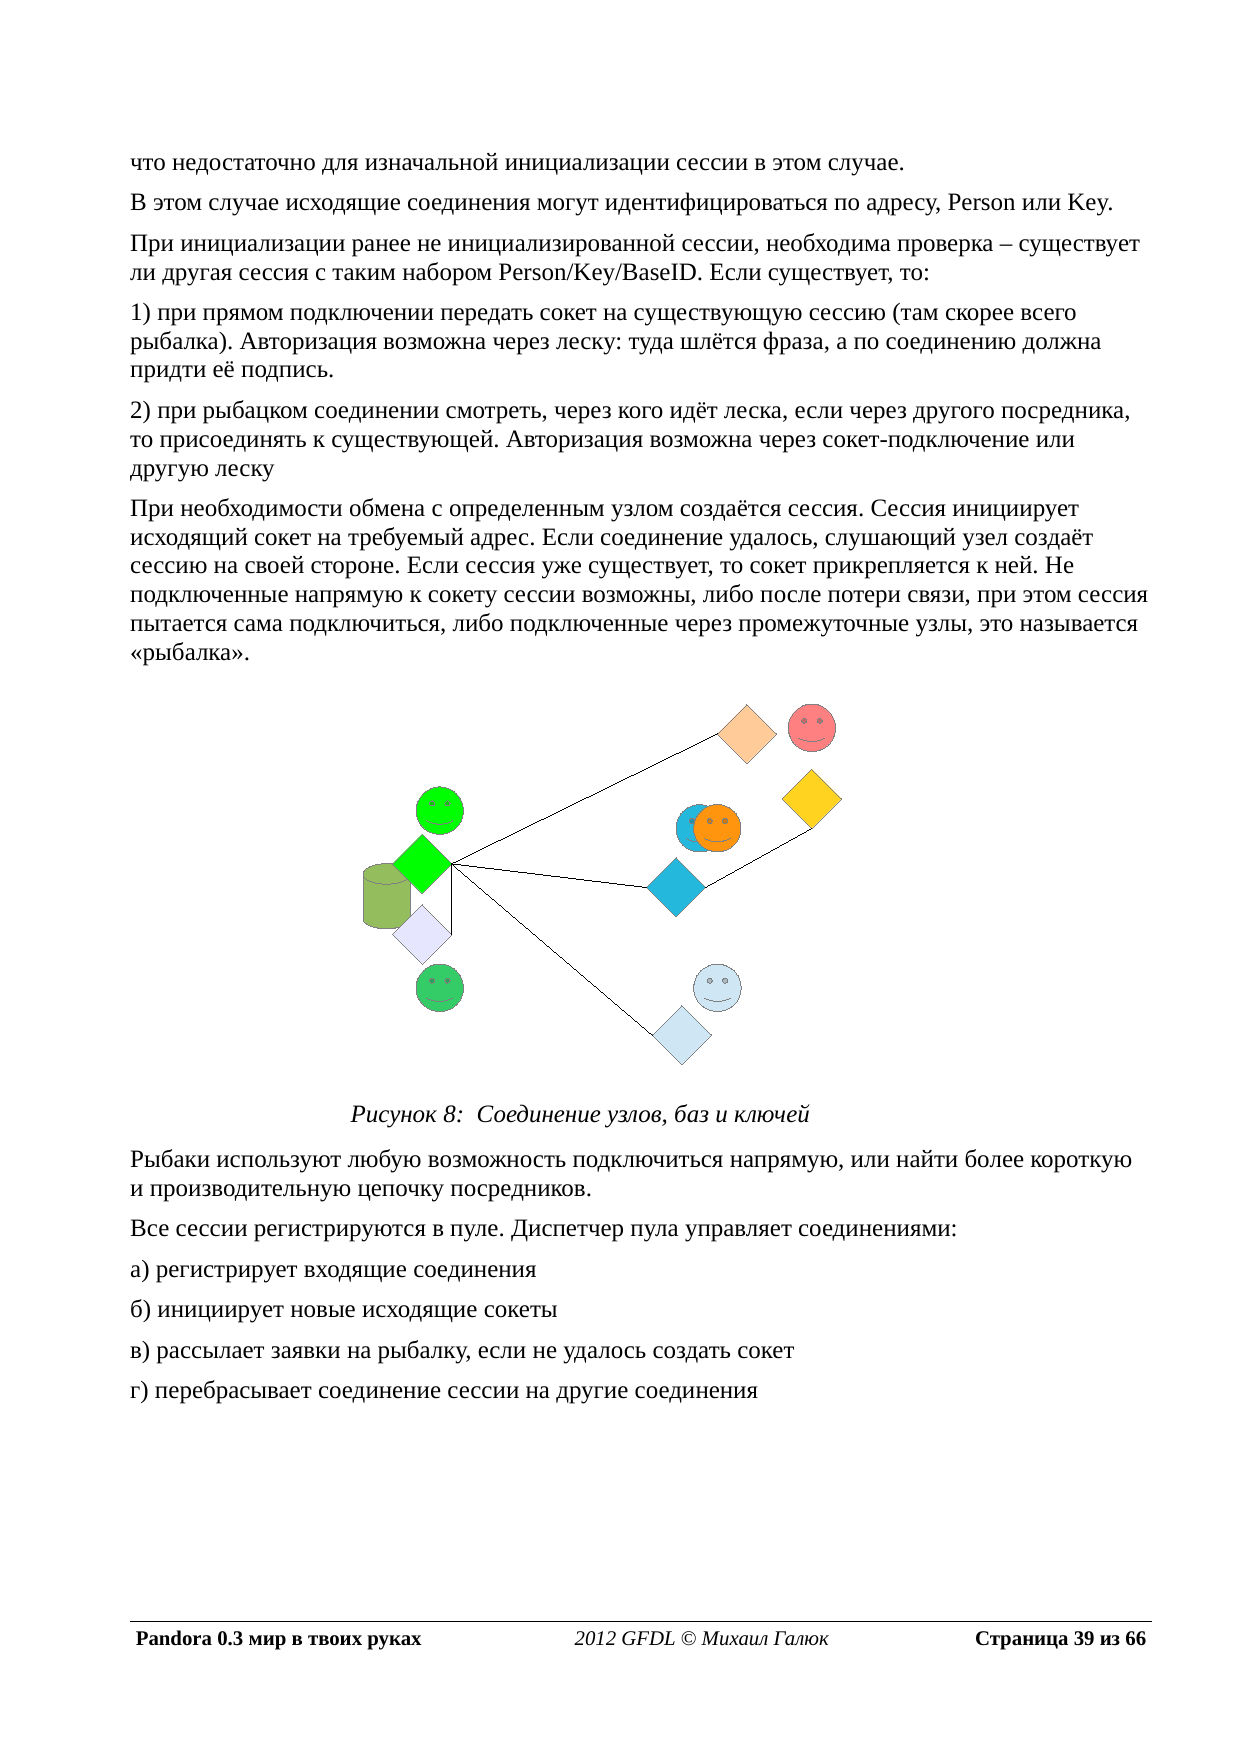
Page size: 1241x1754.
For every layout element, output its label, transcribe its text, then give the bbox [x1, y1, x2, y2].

text 2) при рыбацком соединении смотреть, через кого идёт леска, если через другого посредника, то присоединять к существующей. Авторизация возможна через сокет-подключение или другую леску [130, 395, 1152, 481]
text Рыбаки используют любую возможность подключиться напрямую, или найти более короткую и производительную цепочку посредников. [127, 677, 1152, 1201]
text В этом случае исходящие соединения могут идентифицироваться по адресу, Person или Key. [130, 187, 1152, 216]
text что недостаточно для изначальной инициализации сессии в этом случае. [130, 147, 1152, 176]
text При необходимости обмена с определенным узлом создаётся сессия. Сессия инициирует исходящий сокет на требуемый адрес. Если соединение удалось, слушающий узел создаёт сессию на своей стороне. Если сессия уже существует, то сокет прикрепляется к ней. Не подключенные напрямую к сокету сессии возможны, либо после потери связи, при этом сессия пытается сама подключиться, либо подключенные через промежуточные узлы, это называется «рыбалка». [130, 493, 1152, 666]
text При инициализации ранее не инициализированной сессии, необходима проверка – существует ли другая сессия с таким набором Person/Key/BaseID. Если существует, то: [130, 228, 1152, 285]
text Все сессии регистрируются в пуле. Диспетчер пула управляет соединениями: [130, 1213, 1152, 1242]
text Рисунок 8: Соединение узлов, баз и ключей [127, 1099, 1035, 1128]
text а) регистрирует входящие соединения [130, 1254, 1152, 1282]
text 1) при прямом подключении передать сокет на существующую сессию (там скорее всего рыбалка). Авторизация возможна через леску: туда шлётся фраза, а по соединению должна придти её подпись. [130, 297, 1152, 383]
text б) инициирует новые исходящие сокеты [130, 1294, 1152, 1323]
text в) рассылает заявки на рыбалку, если не удалось создать сокет [130, 1335, 1152, 1363]
text г) перебрасывает соединение сессии на другие соединения [130, 1375, 1152, 1404]
